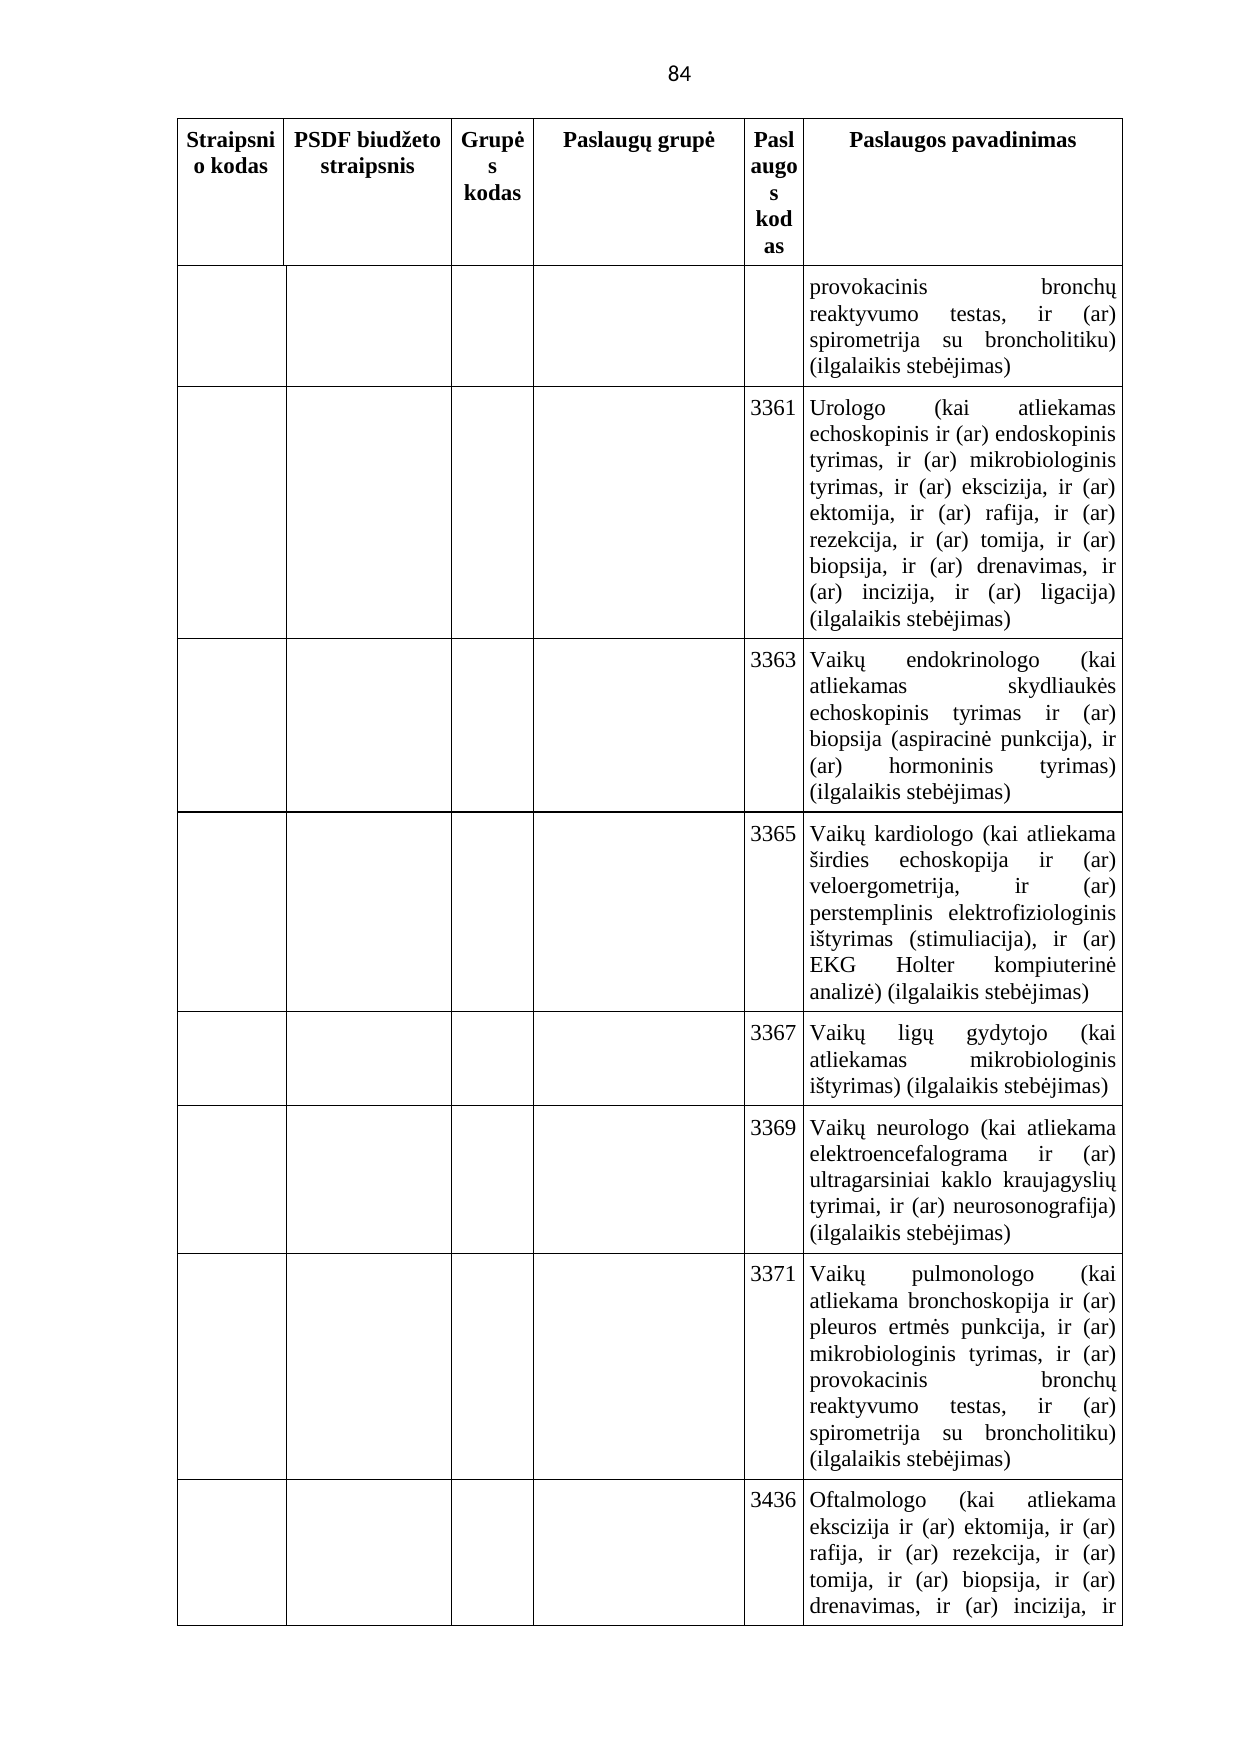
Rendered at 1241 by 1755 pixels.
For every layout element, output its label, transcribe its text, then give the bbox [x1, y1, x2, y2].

table_cell 3365 [745, 813, 803, 1011]
table_cell Vaikų kardiologo (kai atliekama širdies echoskopija ir (ar) veloergometrija, ir (ar) perstemplinis elektrofiziologinis ištyrimas (stimuliacija), ir (ar) EKG Holter kompiuterinė analizė) (ilgalaikis stebėjimas) [804, 813, 1122, 1011]
table_header Paslaugų grupė [534, 119, 744, 265]
table_cell [287, 266, 451, 386]
table_cell [178, 387, 286, 638]
table_cell [178, 1012, 286, 1105]
table_cell 3361 [745, 387, 803, 638]
table_header PSDF biudžeto straipsnis [284, 119, 451, 265]
table_header Straipsnio kodas [178, 119, 283, 265]
table_cell [452, 387, 533, 638]
table_cell [534, 639, 744, 811]
table_cell [452, 639, 533, 811]
table_header Paslaugos kodas [745, 119, 803, 265]
table_cell [178, 1480, 286, 1625]
table_cell 3371 [745, 1254, 803, 1478]
table_cell 3369 [745, 1106, 803, 1252]
table_cell [287, 1012, 451, 1105]
table_cell [452, 1012, 533, 1105]
table_cell [178, 1254, 286, 1478]
table_cell [534, 1480, 744, 1625]
table_cell Vaikų endokrinologo (kai atliekamas skydliaukės echoskopinis tyrimas ir (ar) biopsija (aspiracinė punkcija), ir (ar) hormoninis tyrimas) (ilgalaikis stebėjimas) [804, 639, 1122, 811]
table_cell [287, 1254, 451, 1478]
table_cell [534, 1106, 744, 1252]
table_header Grupės kodas [452, 119, 533, 265]
table_cell [534, 387, 744, 638]
table_cell [745, 266, 803, 386]
table_cell [452, 1254, 533, 1478]
table_cell Oftalmologo (kai atliekama ekscizija ir (ar) ektomija, ir (ar) rafija, ir (ar) rezekcija, ir (ar) tomija, ir (ar) biopsija, ir (ar) drenavimas, ir (ar) incizija, ir [804, 1480, 1122, 1625]
table_cell [178, 813, 286, 1011]
table_cell [534, 813, 744, 1011]
table_cell [452, 1480, 533, 1625]
table_cell Urologo (kai atliekamas echoskopinis ir (ar) endoskopinis tyrimas, ir (ar) mikrobiologinis tyrimas, ir (ar) ekscizija, ir (ar) ektomija, ir (ar) rafija, ir (ar) rezekcija, ir (ar) tomija, ir (ar) biopsija, ir (ar) drenavimas, ir (ar) incizija, ir (ar) ligacija) (ilgalaikis stebėjimas) [804, 387, 1122, 638]
table_cell [452, 813, 533, 1011]
table_cell [178, 266, 286, 386]
table_cell Vaikų neurologo (kai atliekama elektroencefalograma ir (ar) ultragarsiniai kaklo kraujagyslių tyrimai, ir (ar) neurosonografija) (ilgalaikis stebėjimas) [804, 1106, 1122, 1252]
table_cell [534, 266, 744, 386]
table_cell [287, 1480, 451, 1625]
table_cell [178, 1106, 286, 1252]
table_cell [534, 1254, 744, 1478]
table_cell [287, 639, 451, 811]
table_cell [534, 1012, 744, 1105]
table_cell 3436 [745, 1480, 803, 1625]
table_cell [287, 813, 451, 1011]
table_cell provokacinis bronchų reaktyvumo testas, ir (ar) spirometrija su broncholitiku) (ilgalaikis stebėjimas) [804, 266, 1122, 386]
table_cell 3363 [745, 639, 803, 811]
table_cell [287, 1106, 451, 1252]
table_header Paslaugos pavadinimas [804, 119, 1122, 265]
table_cell [452, 266, 533, 386]
table_cell Vaikų ligų gydytojo (kai atliekamas mikrobiologinis ištyrimas) (ilgalaikis stebėjimas) [804, 1012, 1122, 1105]
table_cell [178, 639, 286, 811]
table_cell [452, 1106, 533, 1252]
table_cell Vaikų pulmonologo (kai atliekama bronchoskopija ir (ar) pleuros ertmės punkcija, ir (ar) mikrobiologinis tyrimas, ir (ar) provokacinis bronchų reaktyvumo testas, ir (ar) spirometrija su broncholitiku) (ilgalaikis stebėjimas) [804, 1254, 1122, 1478]
table_cell 3367 [745, 1012, 803, 1105]
table_cell [287, 387, 451, 638]
